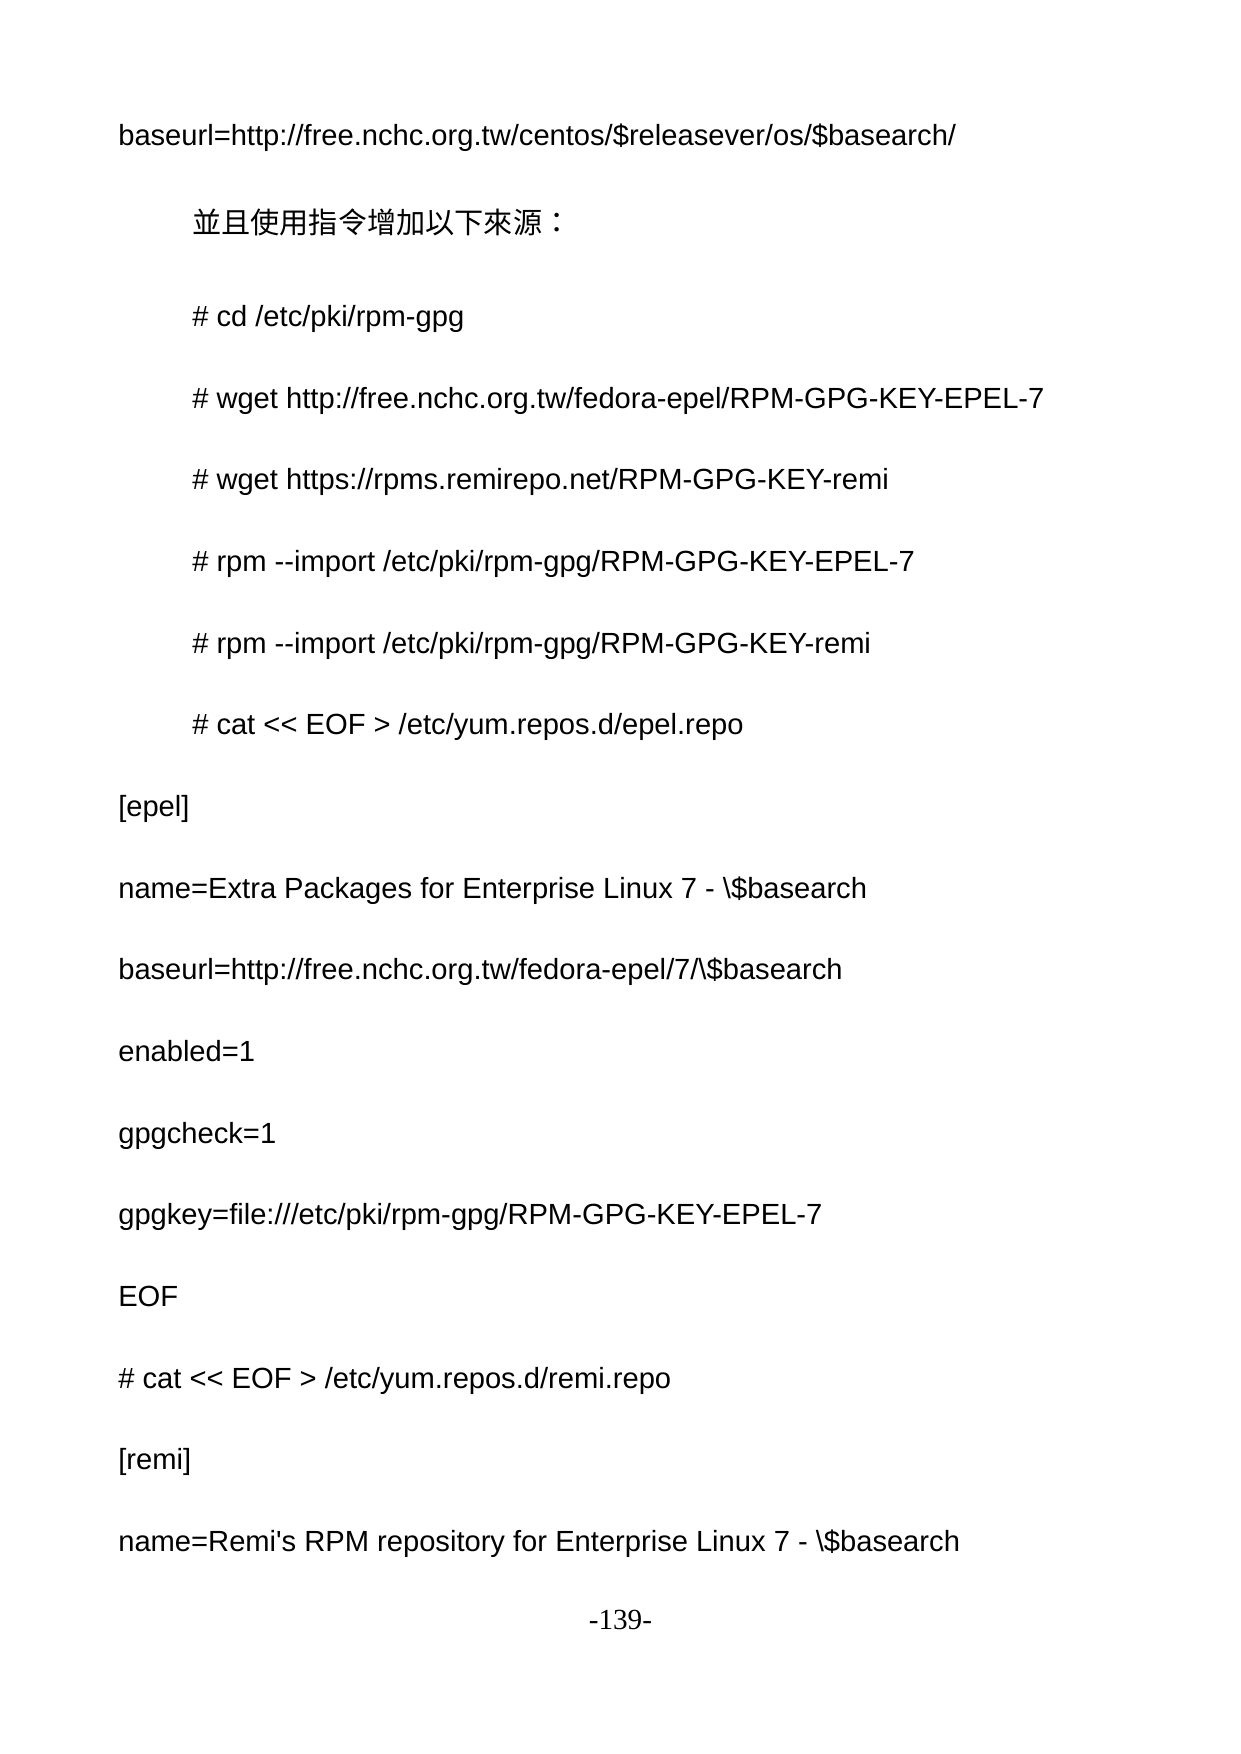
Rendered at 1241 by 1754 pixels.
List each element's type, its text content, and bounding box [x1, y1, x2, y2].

text # rpm --import /etc/pki/rpm-gpg/RPM-GPG-KEY-remi [118, 626, 1122, 659]
text gpgcheck=1 [118, 1116, 1122, 1149]
text # cat << EOF > /etc/yum.repos.d/remi.repo [118, 1361, 1122, 1394]
text baseurl=http://free.nchc.org.tw/centos/$releasever/os/$basearch/ [118, 118, 1122, 152]
text # wget http://free.nchc.org.tw/fedora-epel/RPM-GPG-KEY-EPEL-7 [118, 381, 1122, 414]
text # cd /etc/pki/rpm-gpg [118, 299, 1122, 332]
text [epel] [118, 789, 1122, 822]
text # rpm --import /etc/pki/rpm-gpg/RPM-GPG-KEY-EPEL-7 [118, 544, 1122, 577]
text name=Extra Packages for Enterprise Linux 7 - \$basearch [118, 871, 1122, 904]
text EOF [118, 1279, 1122, 1312]
text name=Remi's RPM repository for Enterprise Linux 7 - \$basearch [118, 1524, 1122, 1557]
text baseurl=http://free.nchc.org.tw/fedora-epel/7/\$basearch [118, 952, 1122, 986]
text gpgkey=file:///etc/pki/rpm-gpg/RPM-GPG-KEY-EPEL-7 [118, 1197, 1122, 1231]
text enabled=1 [118, 1034, 1122, 1067]
text 並且使用指令增加以下來源： [118, 200, 1122, 242]
text [remi] [118, 1442, 1122, 1476]
text # wget https://rpms.remirepo.net/RPM-GPG-KEY-remi [118, 462, 1122, 496]
text # cat << EOF > /etc/yum.repos.d/epel.repo [118, 707, 1122, 741]
